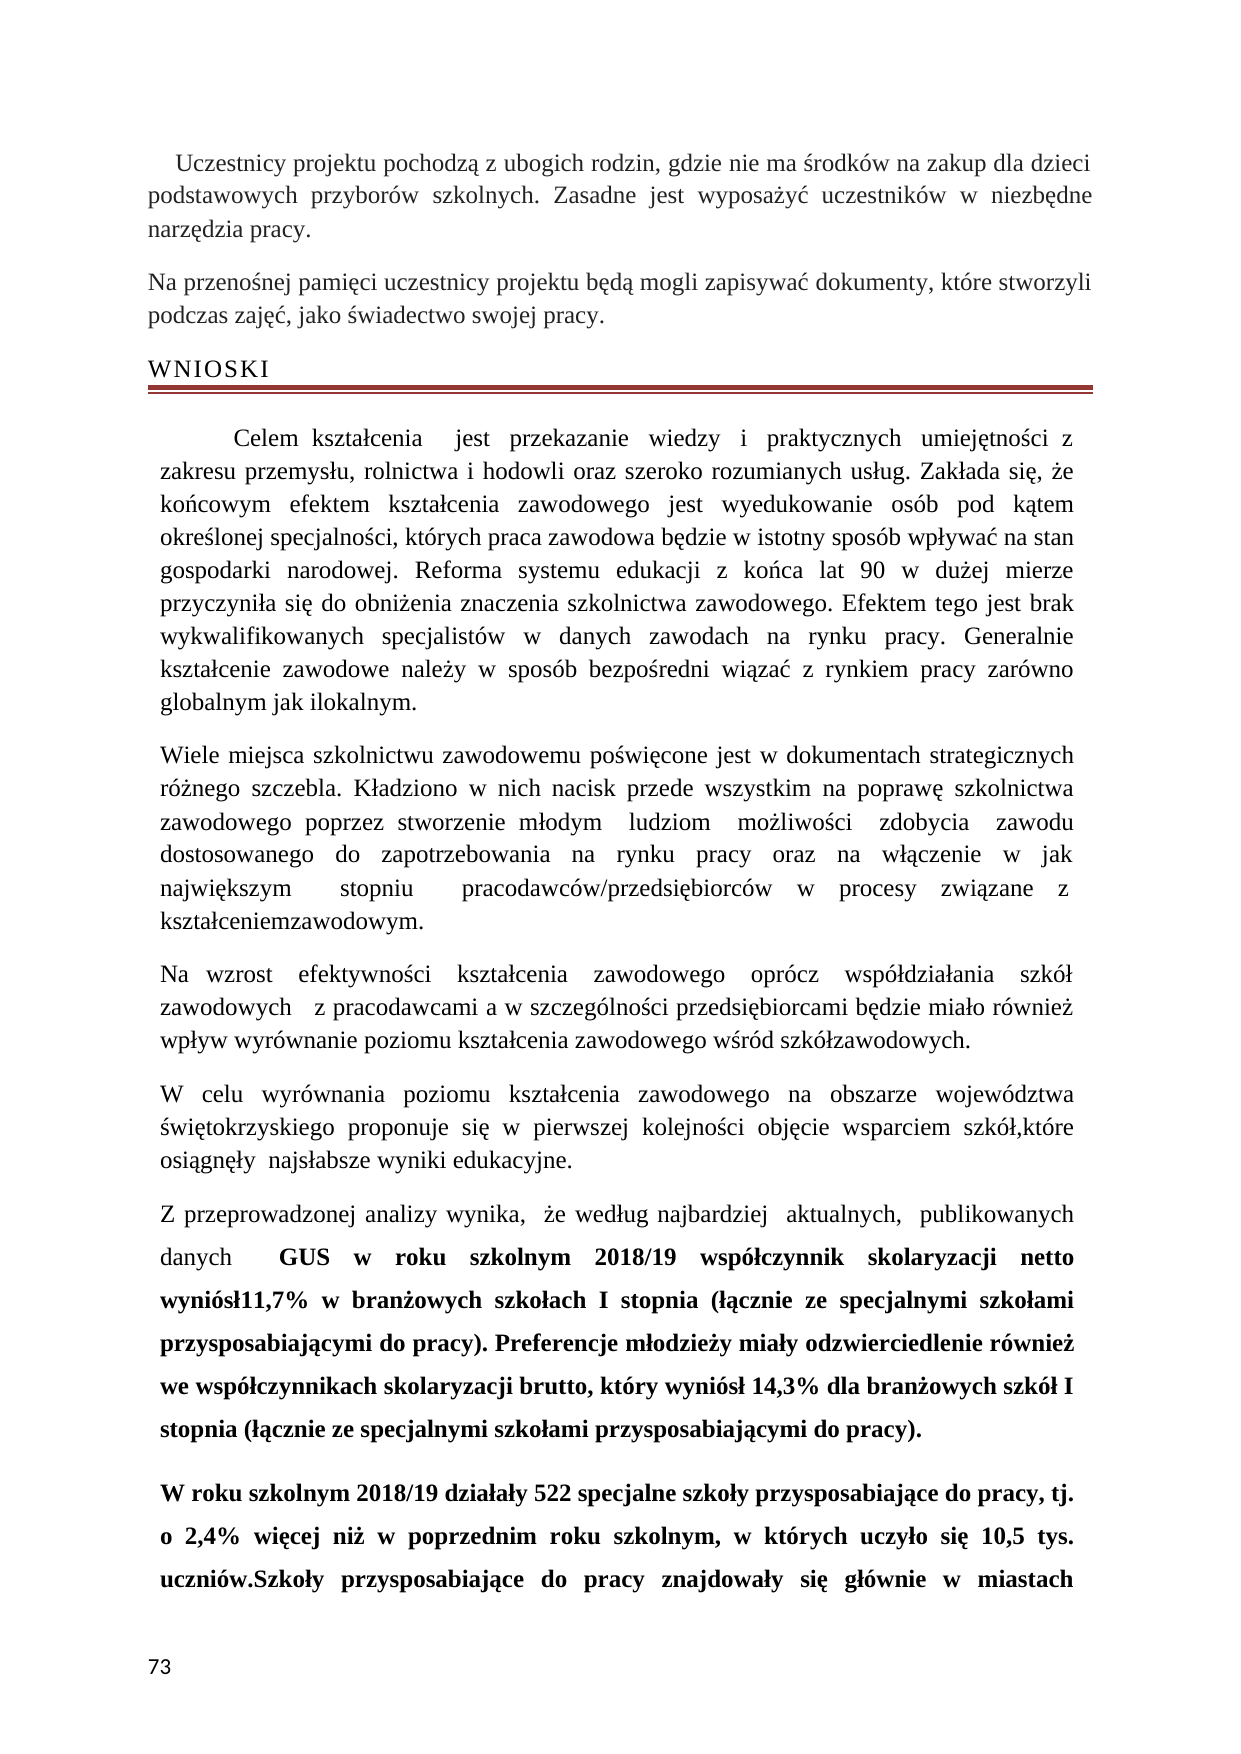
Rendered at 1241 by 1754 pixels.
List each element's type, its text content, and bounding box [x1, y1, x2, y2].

text W celu wyrównania poziomu kształcenia zawodowego na obszarze województwa świętokrzyskiego proponuje się w pierwszej kolejności objęcie wsparciem szkół,które osiągnęły najsłabsze wyniki edukacyjne. [160, 1079, 1074, 1174]
text Uczestnicy projektu pochodzą z ubogich rodzin, gdzie nie ma środków na zakup dla dzieci podstawowych przyborów szkolnych. Zasadne jest wyposażyć uczestników w niezbędne narzędzia pracy. [148, 148, 1093, 242]
text Celem kształcenia jest przekazanie wiedzy i praktycznych umiejętności z zakresu przemysłu, rolnictwa i hodowli oraz szeroko rozumianych usług. Zakłada się, że końcowym efektem kształcenia zawodowego jest wyedukowanie osób pod kątem określonej specjalności, których praca zawodowa będzie w istotny sposób wpływać na stan gospodarki narodowej. Reforma systemu edukacji z końca lat 90 w dużej mierze przyczyniła się do obniżenia znaczenia szkolnictwa zawodowego. Efektem tego jest brak wykwalifikowanych specjalistów w danych zawodach na rynku pracy. Generalnie kształcenie zawodowe należy w sposób bezpośredni wiązać z rynkiem pracy zarówno globalnym jak ilokalnym. [160, 423, 1074, 716]
text Na przenośnej pamięci uczestnicy projektu będą mogli zapisywać dokumenty, które stworzyli podczas zajęć, jako świadectwo swojej pracy. [148, 267, 1093, 329]
text Na wzrost efektywności kształcenia zawodowego oprócz współdziałania szkół zawodowych z pracodawcami a w szczególności przedsiębiorcami będzie miało również wpływ wyrównanie poziomu kształcenia zawodowego wśród szkółzawodowych. [160, 959, 1074, 1054]
text Wiele miejsca szkolnictwu zawodowemu poświęcone jest w dokumentach strategicznych różnego szczebla. Kładziono w nich nacisk przede wszystkim na poprawę szkolnictwa zawodowego poprzez stworzenie młodym ludziom możliwości zdobycia zawodu dostosowanego do zapotrzebowania na rynku pracy oraz na włączenie w jak największym stopniu pracodawców/przedsiębiorców w procesy związane z kształceniemzawodowym. [160, 741, 1075, 935]
text Z przeprowadzonej analizy wynika, że według najbardziej aktualnych, publikowanych danych GUS w roku szkolnym 2018/19 współczynnik skolaryzacji netto wyniósł11,7% w branżowych szkołach I stopnia (łącznie ze specjalnymi szkołami przysposabiającymi do pracy). Preferencje młodzieży miały odzwierciedlenie również we współczynnikach skolaryzacji brutto, który wyniósł 14,3% dla branżowych szkół I stopnia (łącznie ze specjalnymi szkołami przysposabiającymi do pracy). [160, 1199, 1075, 1443]
subtitle Wnioski [148, 354, 1093, 385]
text W roku szkolnym 2018/19 działały 522 specjalne szkoły przysposabiające do pracy, tj. o 2,4% więcej niż w poprzednim roku szkolnym, w których uczyło się 10,5 tys. uczniów.Szkoły przysposabiające do pracy znajdowały się głównie w miastach [160, 1478, 1075, 1593]
